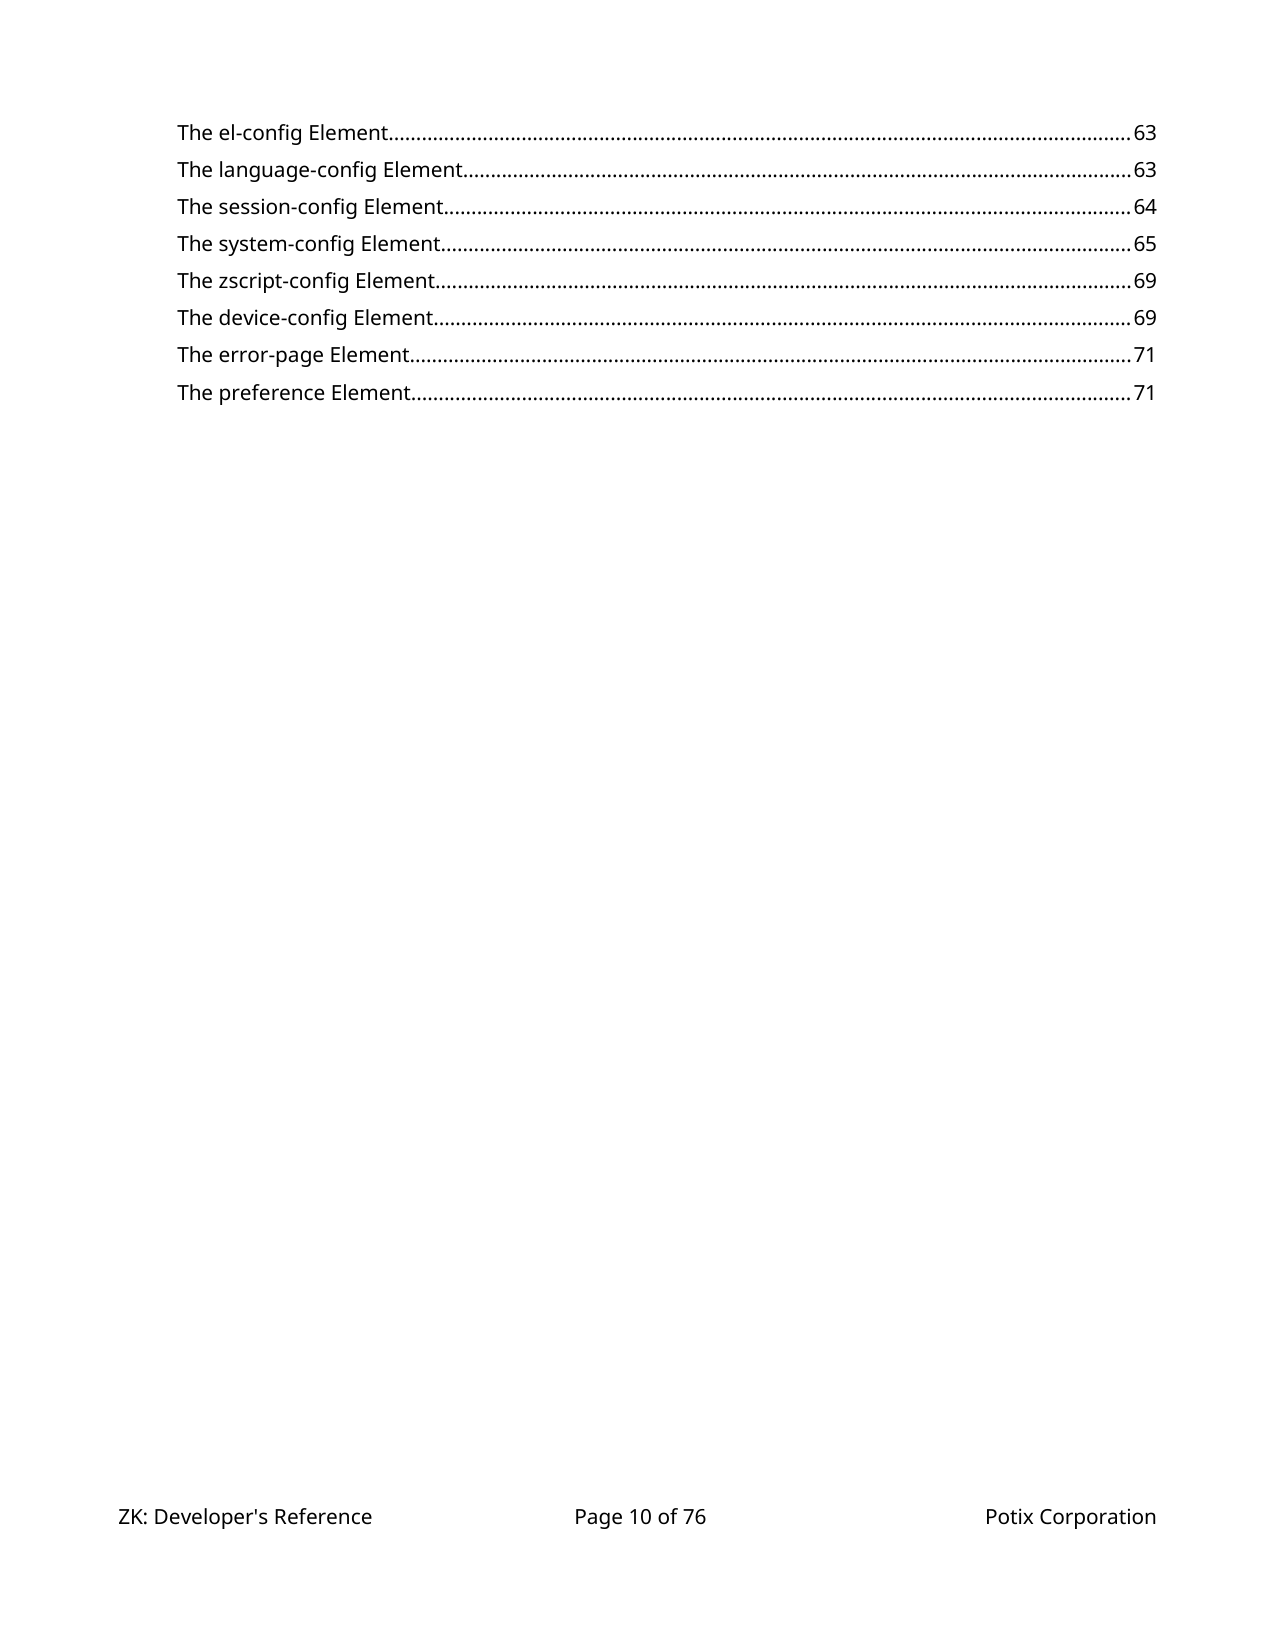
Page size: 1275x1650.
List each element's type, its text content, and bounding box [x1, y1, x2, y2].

text The el-config Element 63 [177, 118, 1157, 146]
text The preference Element 71 [177, 378, 1157, 406]
text The session-config Element 64 [177, 192, 1157, 221]
text The device-config Element 69 [177, 303, 1157, 332]
text The error-page Element 71 [177, 341, 1157, 369]
text The zscript-config Element 69 [177, 266, 1157, 295]
text The language-config Element 63 [177, 155, 1157, 183]
text The system-config Element 65 [177, 229, 1157, 258]
